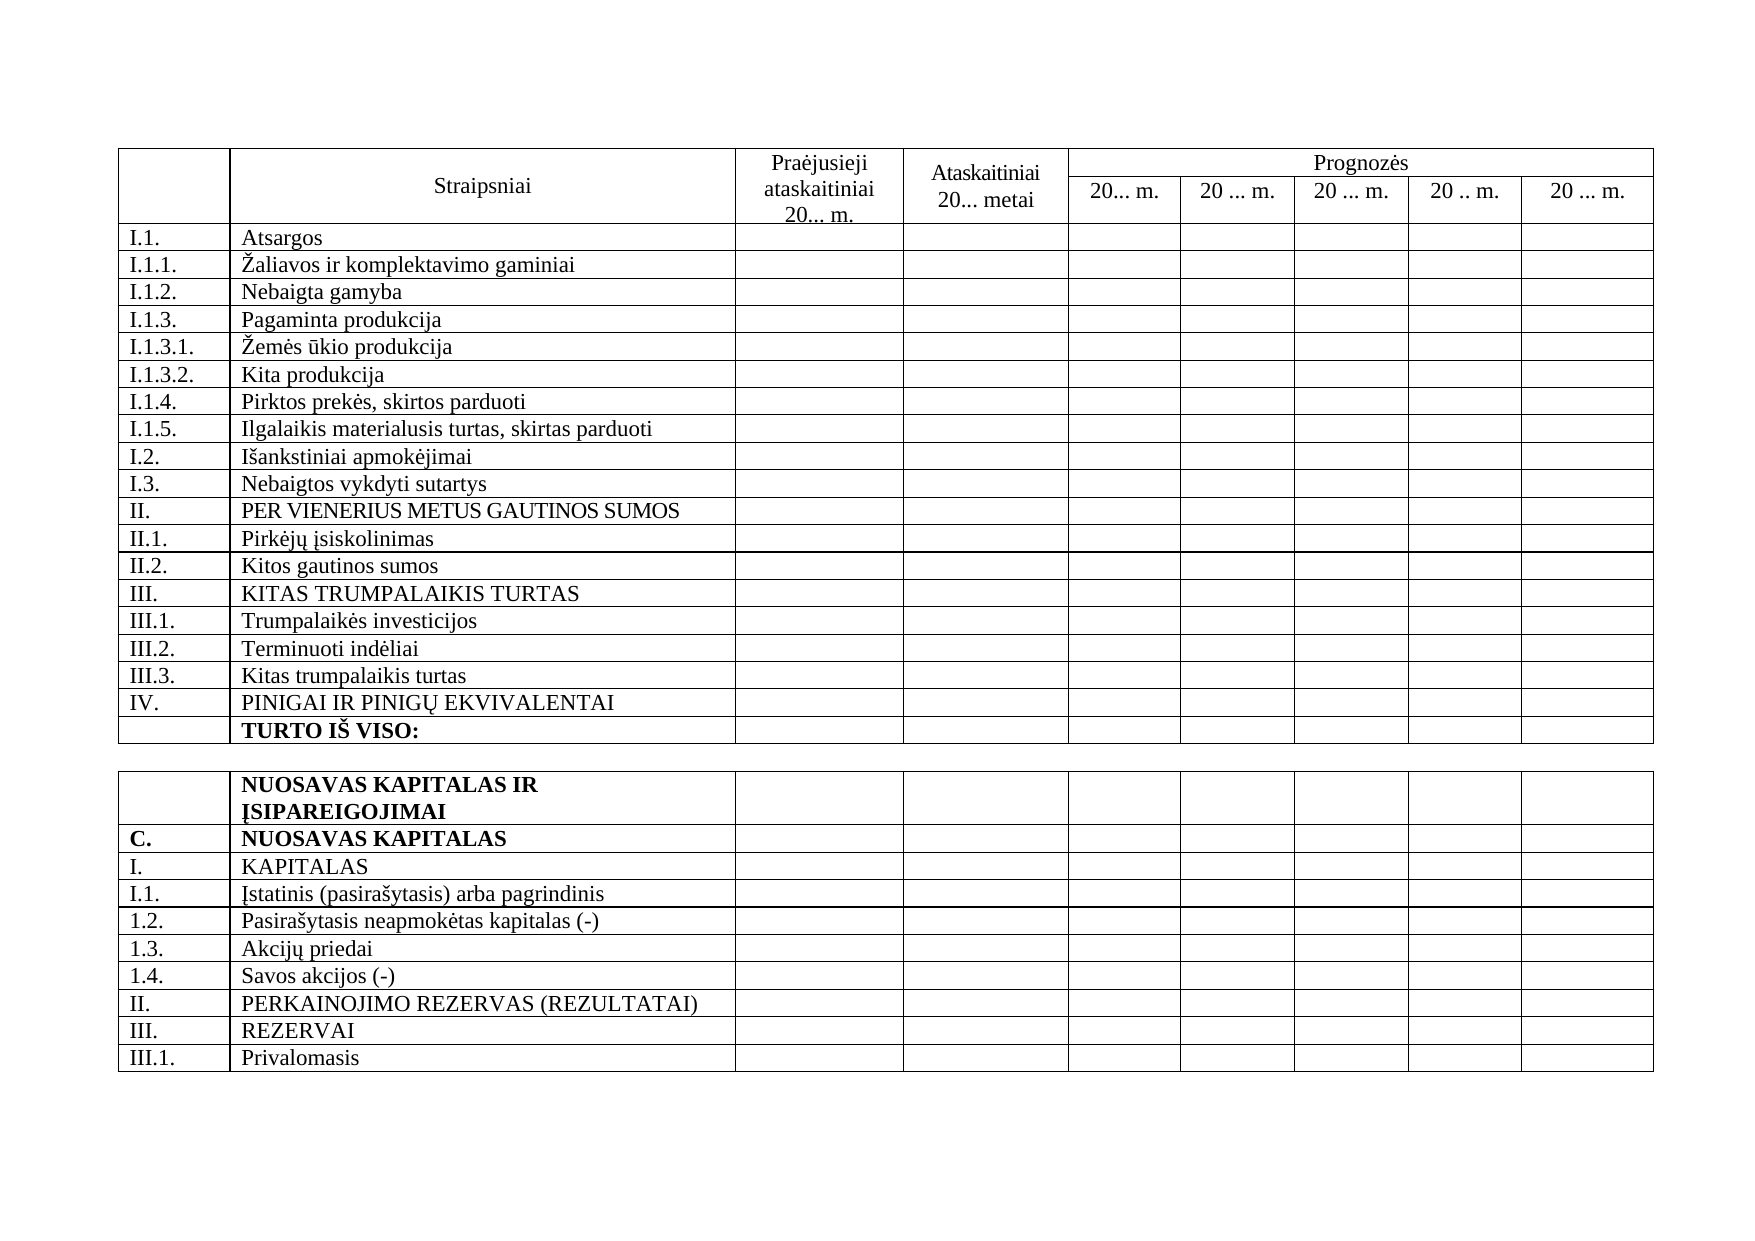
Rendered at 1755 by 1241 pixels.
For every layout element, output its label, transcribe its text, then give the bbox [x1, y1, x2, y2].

table_cell I.1.5. [119, 415, 229, 442]
table_cell [1295, 635, 1408, 661]
table_cell [1181, 388, 1294, 414]
table_cell REZERVAI [231, 1017, 735, 1043]
table_cell [1409, 607, 1521, 633]
table_cell [736, 689, 903, 716]
table_cell 1.2. [119, 908, 229, 934]
table_cell [904, 990, 1068, 1016]
table_cell III.1. [119, 607, 229, 633]
table_cell 1.3. [119, 935, 229, 961]
table_cell [1522, 498, 1653, 524]
table_cell [1295, 880, 1408, 906]
table_cell [1181, 415, 1294, 442]
table_cell I.3. [119, 470, 229, 497]
table_cell [1409, 279, 1521, 305]
table_cell [1295, 772, 1408, 824]
table_cell PER VIENERIUS METUS GAUTINOS SUMOS [231, 498, 735, 524]
table_cell [1522, 580, 1653, 606]
table_cell [904, 525, 1068, 551]
table_cell [1522, 361, 1653, 387]
table_cell III. [119, 580, 229, 606]
table_cell [1181, 717, 1294, 743]
table_cell [736, 361, 903, 387]
table_cell [1295, 825, 1408, 852]
table_cell [1069, 880, 1180, 906]
table_cell [1522, 1045, 1653, 1071]
table_cell [1069, 662, 1180, 688]
table_cell [1408, 744, 1522, 771]
table_cell [1522, 853, 1653, 879]
table_cell [736, 935, 903, 961]
table_cell [1069, 908, 1180, 934]
table_cell Savos akcijos (-) [231, 962, 735, 989]
table_cell [1181, 279, 1294, 305]
table_cell [1295, 580, 1408, 606]
table_cell [1069, 772, 1180, 824]
table_cell [1295, 553, 1408, 579]
table_cell Išankstiniai apmokėjimai [231, 443, 735, 469]
table_cell [904, 635, 1068, 661]
table_cell [1181, 689, 1294, 716]
table_cell [1295, 415, 1408, 442]
table_cell [904, 443, 1068, 469]
table_cell [904, 388, 1068, 414]
table_cell [1295, 361, 1408, 387]
table_cell [904, 908, 1068, 934]
table_cell Nebaigtos vykdyti sutartys [231, 470, 735, 497]
table_cell [736, 607, 903, 633]
table_cell [1409, 1045, 1521, 1071]
table_cell I.2. [119, 443, 229, 469]
table_cell 20 ... m. [1295, 177, 1408, 223]
table_cell Trumpalaikės investicijos [231, 607, 735, 633]
table_cell [736, 908, 903, 934]
table_cell [1069, 443, 1180, 469]
table_cell [736, 388, 903, 414]
table_cell [1069, 962, 1180, 989]
table_cell [1181, 1017, 1294, 1043]
table_cell [736, 443, 903, 469]
table_cell [1522, 607, 1653, 633]
table_cell [1409, 443, 1521, 469]
table_cell [904, 224, 1068, 250]
table_cell [1409, 635, 1521, 661]
table_cell [1522, 388, 1653, 414]
table_cell [1295, 251, 1408, 277]
table_cell [1069, 635, 1180, 661]
table_cell [904, 1045, 1068, 1071]
table_cell [736, 825, 903, 852]
table_cell [904, 717, 1068, 743]
table_cell [1409, 306, 1521, 332]
table_cell [736, 990, 903, 1016]
table_cell [904, 580, 1068, 606]
table_cell I.1.3.1. [119, 333, 229, 359]
table_cell [1181, 744, 1294, 771]
table_cell [1294, 744, 1408, 771]
table_cell I.1.2. [119, 279, 229, 305]
table_cell [1522, 689, 1653, 716]
table_cell [1069, 279, 1180, 305]
table_cell [1522, 635, 1653, 661]
table_cell I.1. [119, 880, 229, 906]
table_cell [1522, 525, 1653, 551]
table_cell [1181, 607, 1294, 633]
table_cell [1522, 962, 1653, 989]
table_cell [904, 306, 1068, 332]
table_cell [1409, 908, 1521, 934]
table_cell Pasirašytasis neapmokėtas kapitalas (-) [231, 908, 735, 934]
table_cell [1409, 717, 1521, 743]
table_cell [904, 935, 1068, 961]
table_header Praėjusieji ataskaitiniai 20... m. [736, 149, 903, 223]
table_cell [1522, 880, 1653, 906]
table_cell [1409, 772, 1521, 824]
table_cell [119, 772, 229, 824]
table_cell [1181, 935, 1294, 961]
table_cell [1181, 333, 1294, 359]
table_header [119, 149, 229, 223]
table_cell II. [119, 990, 229, 1016]
table_cell [1181, 306, 1294, 332]
table_cell [736, 498, 903, 524]
table_cell [1181, 470, 1294, 497]
table_cell [904, 662, 1068, 688]
table_cell [1181, 525, 1294, 551]
table_cell [1295, 279, 1408, 305]
table_cell [1295, 470, 1408, 497]
table_cell [904, 553, 1068, 579]
table_cell [1295, 990, 1408, 1016]
table_cell [1295, 306, 1408, 332]
table_cell PERKAINOJIMO REZERVAS (REZULTATAI) [231, 990, 735, 1016]
table_cell [1522, 251, 1653, 277]
table_cell [1181, 580, 1294, 606]
table_cell [1295, 224, 1408, 250]
table_cell Pirkėjų įsiskolinimas [231, 525, 735, 551]
table_cell [1409, 333, 1521, 359]
table_cell Pirktos prekės, skirtos parduoti [231, 388, 735, 414]
table_cell [1069, 935, 1180, 961]
table_cell III.1. [119, 1045, 229, 1071]
table_cell [1295, 388, 1408, 414]
table_cell 20... m. [1069, 177, 1180, 223]
table_cell III.3. [119, 662, 229, 688]
table_cell [1522, 935, 1653, 961]
table_cell [1069, 825, 1180, 852]
table_cell [1522, 333, 1653, 359]
table_cell [1522, 717, 1653, 743]
table_cell [904, 825, 1068, 852]
table_cell [1522, 662, 1653, 688]
table_cell [1409, 224, 1521, 250]
table_cell [736, 880, 903, 906]
table_header Straipsniai [231, 149, 735, 223]
table_cell [1295, 935, 1408, 961]
table_cell [1069, 306, 1180, 332]
table_cell Pagaminta produkcija [231, 306, 735, 332]
table_cell [736, 251, 903, 277]
table_cell TURTO IŠ VISO: [231, 717, 735, 743]
table_cell [1409, 935, 1521, 961]
table_cell [1181, 853, 1294, 879]
table_cell [1522, 772, 1653, 824]
table_cell [1069, 251, 1180, 277]
table_cell [1409, 662, 1521, 688]
table_cell [1069, 607, 1180, 633]
table_cell [1069, 470, 1180, 497]
table_cell [1295, 689, 1408, 716]
table_cell [1069, 361, 1180, 387]
table_cell [1069, 224, 1180, 250]
table_cell [1295, 1017, 1408, 1043]
table_cell I.1.4. [119, 388, 229, 414]
table_cell [1409, 553, 1521, 579]
table_cell I.1.3.2. [119, 361, 229, 387]
table_cell [1181, 498, 1294, 524]
table_cell [903, 744, 1069, 771]
table_cell [1522, 825, 1653, 852]
table_cell [736, 224, 903, 250]
table_cell Akcijų priedai [231, 935, 735, 961]
table_cell [1181, 361, 1294, 387]
table_cell III.2. [119, 635, 229, 661]
table_cell [1181, 825, 1294, 852]
table_cell [1069, 580, 1180, 606]
table_cell [1069, 1045, 1180, 1071]
table_cell NUOSAVAS KAPITALAS IR ĮSIPAREIGOJIMAI [231, 772, 735, 824]
table_cell 20 .. m. [1409, 177, 1521, 223]
table_cell [1181, 635, 1294, 661]
table_cell C. [119, 825, 229, 852]
table_cell Kitos gautinos sumos [231, 553, 735, 579]
table_cell [736, 553, 903, 579]
table_cell [1522, 990, 1653, 1016]
table_cell Nebaigta gamyba [231, 279, 735, 305]
table_cell I.1.3. [119, 306, 229, 332]
table_cell [1409, 990, 1521, 1016]
table_cell [1295, 498, 1408, 524]
table_cell [1069, 415, 1180, 442]
table_cell Kitas trumpalaikis turtas [231, 662, 735, 688]
table_cell KITAS TRUMPALAIKIS TURTAS [231, 580, 735, 606]
table_cell [904, 607, 1068, 633]
table_cell [736, 470, 903, 497]
table_cell Atsargos [231, 224, 735, 250]
table_cell [1295, 962, 1408, 989]
table_cell [1181, 224, 1294, 250]
table_cell [1181, 662, 1294, 688]
table_cell [1181, 880, 1294, 906]
table_cell [1409, 689, 1521, 716]
table_cell [736, 306, 903, 332]
table_cell [904, 279, 1068, 305]
table_cell [904, 772, 1068, 824]
table_cell [1181, 962, 1294, 989]
table_cell [736, 1017, 903, 1043]
table_cell [1069, 853, 1180, 879]
table_cell [736, 962, 903, 989]
table_cell Žemės ūkio produkcija [231, 333, 735, 359]
table_cell [1522, 908, 1653, 934]
table_cell [1181, 443, 1294, 469]
table_cell [1409, 962, 1521, 989]
table_cell [1522, 443, 1653, 469]
table_cell [1295, 717, 1408, 743]
table_cell [904, 333, 1068, 359]
table_cell [1522, 1017, 1653, 1043]
table_cell [1295, 525, 1408, 551]
table_cell [1409, 470, 1521, 497]
table_cell [118, 744, 230, 771]
table_cell [1295, 333, 1408, 359]
table_cell [1069, 717, 1180, 743]
table_cell [1181, 908, 1294, 934]
table_cell [1069, 388, 1180, 414]
table_cell [1522, 470, 1653, 497]
table_cell [736, 717, 903, 743]
table_cell I. [119, 853, 229, 879]
table_cell Įstatinis (pasirašytasis) arba pagrindinis [231, 880, 735, 906]
table_cell [1295, 662, 1408, 688]
table_cell [1522, 553, 1653, 579]
table_cell [904, 498, 1068, 524]
table_cell [1409, 1017, 1521, 1043]
table_cell [1295, 853, 1408, 879]
table_cell [736, 662, 903, 688]
table_cell II.2. [119, 553, 229, 579]
table_cell I.1.1. [119, 251, 229, 277]
table_cell [1295, 607, 1408, 633]
table_cell [736, 580, 903, 606]
table_cell [1295, 908, 1408, 934]
table_cell [736, 772, 903, 824]
table_cell KAPITALAS [231, 853, 735, 879]
table_cell [904, 415, 1068, 442]
table_cell IV. [119, 689, 229, 716]
table_cell [1409, 853, 1521, 879]
table_cell [230, 744, 735, 771]
table_cell [904, 853, 1068, 879]
table_cell [1181, 251, 1294, 277]
table_cell [1181, 772, 1294, 824]
table_cell II. [119, 498, 229, 524]
table_cell Privalomasis [231, 1045, 735, 1071]
table_cell [1522, 224, 1653, 250]
table_cell Ilgalaikis materialusis turtas, skirtas parduoti [231, 415, 735, 442]
table_cell [1069, 498, 1180, 524]
table_cell [1295, 1045, 1408, 1071]
table_cell III. [119, 1017, 229, 1043]
table_cell [904, 1017, 1068, 1043]
table_cell [1069, 990, 1180, 1016]
table_cell [904, 251, 1068, 277]
table_cell [1069, 333, 1180, 359]
table_cell [1409, 388, 1521, 414]
table_cell [1295, 443, 1408, 469]
table_cell [1409, 361, 1521, 387]
table_cell [904, 689, 1068, 716]
table_header Prognozės [1069, 149, 1653, 176]
table_cell [1069, 525, 1180, 551]
table_cell [119, 717, 229, 743]
table_cell [1409, 580, 1521, 606]
table_cell [736, 415, 903, 442]
table_cell [1522, 306, 1653, 332]
table_cell [736, 333, 903, 359]
table_cell Terminuoti indėliai [231, 635, 735, 661]
table_cell [1409, 825, 1521, 852]
table_cell NUOSAVAS KAPITALAS [231, 825, 735, 852]
table_cell [736, 853, 903, 879]
table_cell [904, 962, 1068, 989]
table_cell [1522, 279, 1653, 305]
table_cell [1069, 1017, 1180, 1043]
table_cell [1069, 553, 1180, 579]
table_cell [1181, 990, 1294, 1016]
table_cell Žaliavos ir komplektavimo gaminiai [231, 251, 735, 277]
table_cell 20 ... m. [1522, 177, 1653, 223]
table_cell [1181, 1045, 1294, 1071]
table_cell [1181, 553, 1294, 579]
table_cell [735, 744, 903, 771]
table_cell [1522, 744, 1653, 771]
table_cell [1069, 689, 1180, 716]
table_cell 20 ... m. [1181, 177, 1294, 223]
table_cell [1409, 415, 1521, 442]
table_cell [1409, 525, 1521, 551]
table_cell [904, 361, 1068, 387]
table_cell PINIGAI IR PINIGŲ EKVIVALENTAI [231, 689, 735, 716]
table_cell Kita produkcija [231, 361, 735, 387]
table_cell [1522, 415, 1653, 442]
table_cell [736, 279, 903, 305]
table_cell II.1. [119, 525, 229, 551]
table_cell [1409, 251, 1521, 277]
table_cell [736, 1045, 903, 1071]
table_cell [1409, 880, 1521, 906]
table_cell [1409, 498, 1521, 524]
table_header Ataskaitiniai 20... metai [904, 149, 1068, 223]
table_cell [1069, 744, 1181, 771]
table_cell [736, 635, 903, 661]
table_cell 1.4. [119, 962, 229, 989]
table_cell [904, 880, 1068, 906]
table_cell [736, 525, 903, 551]
table_cell I.1. [119, 224, 229, 250]
table_cell [904, 470, 1068, 497]
